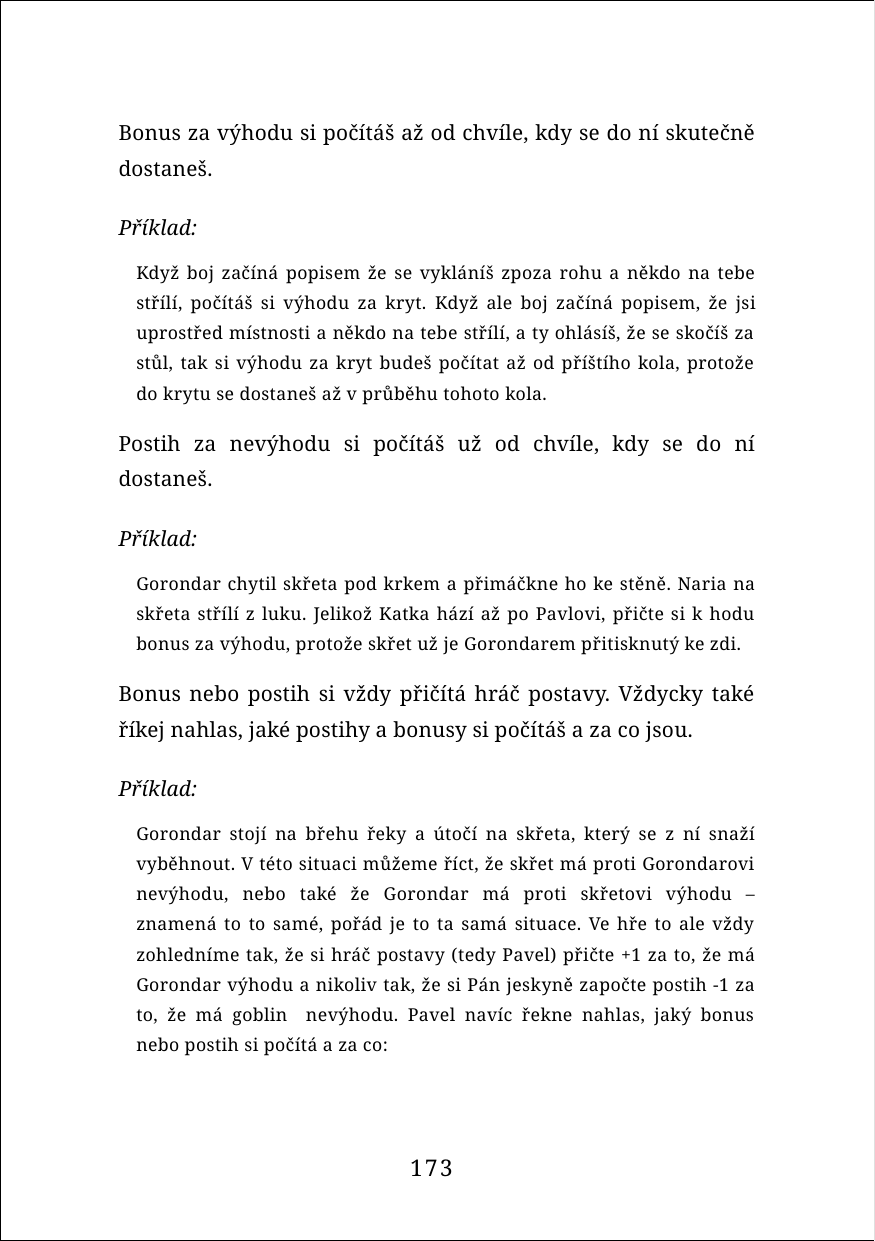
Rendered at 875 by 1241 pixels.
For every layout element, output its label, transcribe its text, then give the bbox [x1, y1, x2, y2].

text Příklad: [118, 213, 756, 241]
text Příklad: [118, 524, 756, 552]
text Gorondar chytil skřeta pod krkem a přimáčkne ho ke stěně. Naria na skřeta střílí z luku. Jelikož Katka hází až po Pavlovi, přičte si k hodu bonus za výhodu, protože skřet už je Gorondarem přitisknutý ke zdi. [136, 571, 756, 656]
text Když boj začíná popisem že se vykláníš zpoza rohu a někdo na tebe střílí, počítáš si výhodu za kryt. Když ale boj začíná popisem, že jsi uprostřed místnosti a někdo na tebe střílí, a ty ohlásíš, že se skočíš za stůl, tak si výhodu za kryt budeš počítat až od příštího kola, protože do krytu se dostaneš až v průběhu tohoto kola. [136, 260, 756, 405]
text Příklad: [118, 774, 756, 802]
text Postih za nevýhodu si počítáš už od chvíle, kdy se do ní dostaneš. [118, 429, 756, 493]
text Bonus nebo postih si vždy přičítá hráč postavy. Vždycky také říkej nahlas, jaké postihy a bonusy si počítáš a za co jsou. [118, 679, 756, 743]
text Bonus za výhodu si počítáš až od chvíle, kdy se do ní skutečně dostaneš. [118, 118, 756, 182]
text Gorondar stojí na břehu řeky a útočí na skřeta, který se z ní snaží vyběhnout. V této situaci můžeme říct, že skřet má proti Gorondarovi nevýhodu, nebo také že Gorondar má proti skřetovi výhodu – znamená to to samé, pořád je to ta samá situace. Ve hře to ale vždy zohledníme tak, že si hráč postavy (tedy Pavel) přičte +1 za to, že má Gorondar výhodu a nikoliv tak, že si Pán jeskyně započte postih -1 za to, že má goblin nevýhodu. Pavel navíc řekne nahlas, jaký bonus nebo postih si počítá a za co: [136, 821, 756, 1057]
